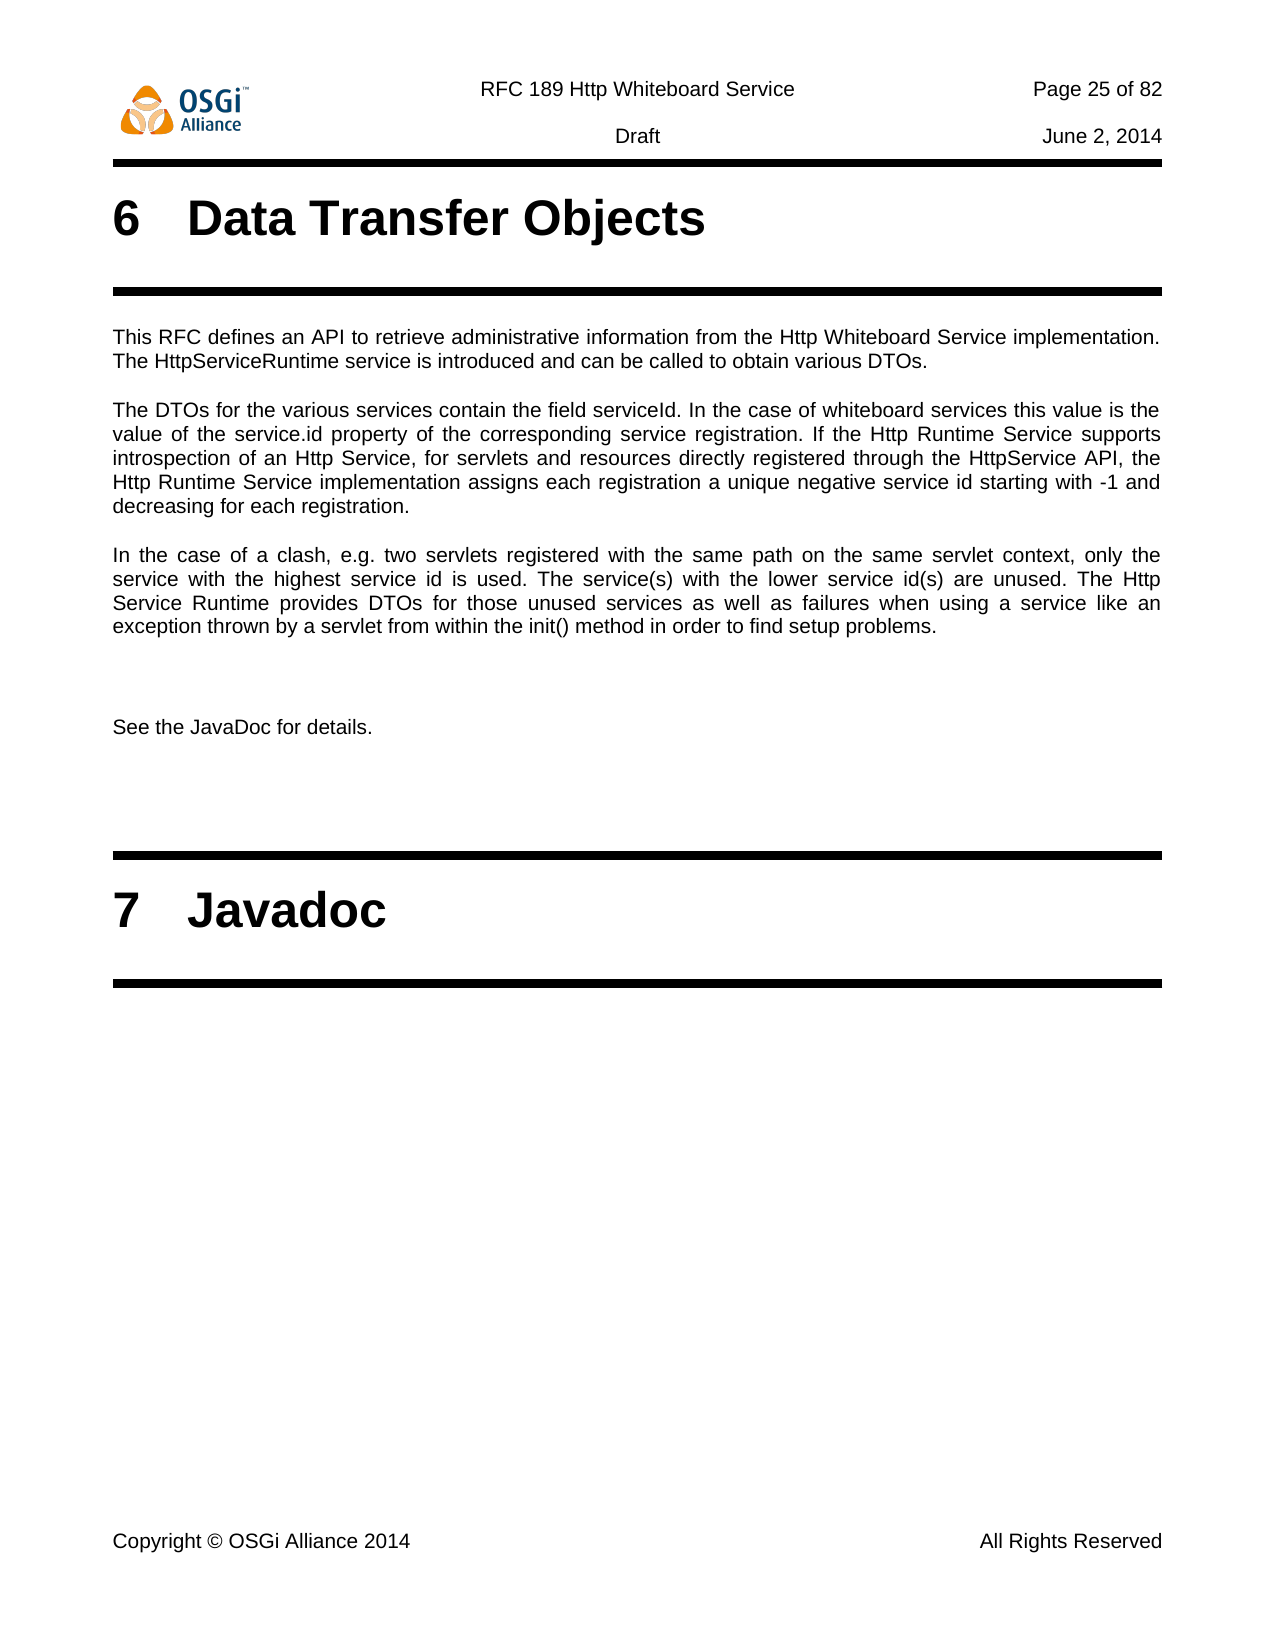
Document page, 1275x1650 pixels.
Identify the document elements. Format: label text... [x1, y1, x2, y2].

text The DTOs for the various services contain the field serviceId. In the case of whiteboard services this value is the value of the service.id property of the corresponding service registration. If the Http Runtime Service supports introspection of an Http Service, for servlets and resources directly registered through the HttpService API, the Http Runtime Service implementation assigns each registration a unique negative service id starting with -1 and decreasing for each registration. [112, 398, 1162, 517]
subtitle Data Transfer Objects [112, 160, 1162, 296]
picture [113, 78, 257, 142]
text See the JavaDoc for details. [112, 715, 1162, 739]
text This RFC defines an API to retrieve administrative information from the Http Whiteboard Service implementation. The HttpServiceRuntime service is introduced and can be called to obtain various DTOs. [112, 325, 1162, 373]
text In the case of a clash, e.g. two servlets registered with the same path on the same servlet context, only the service with the highest service id is used. The service(s) with the lower service id(s) are unused. The Http Service Runtime provides DTOs for those unused services as well as failures when using a service like an exception thrown by a servlet from within the init() method in order to find setup problems. [112, 542, 1162, 638]
subtitle Javadoc [112, 852, 1162, 988]
